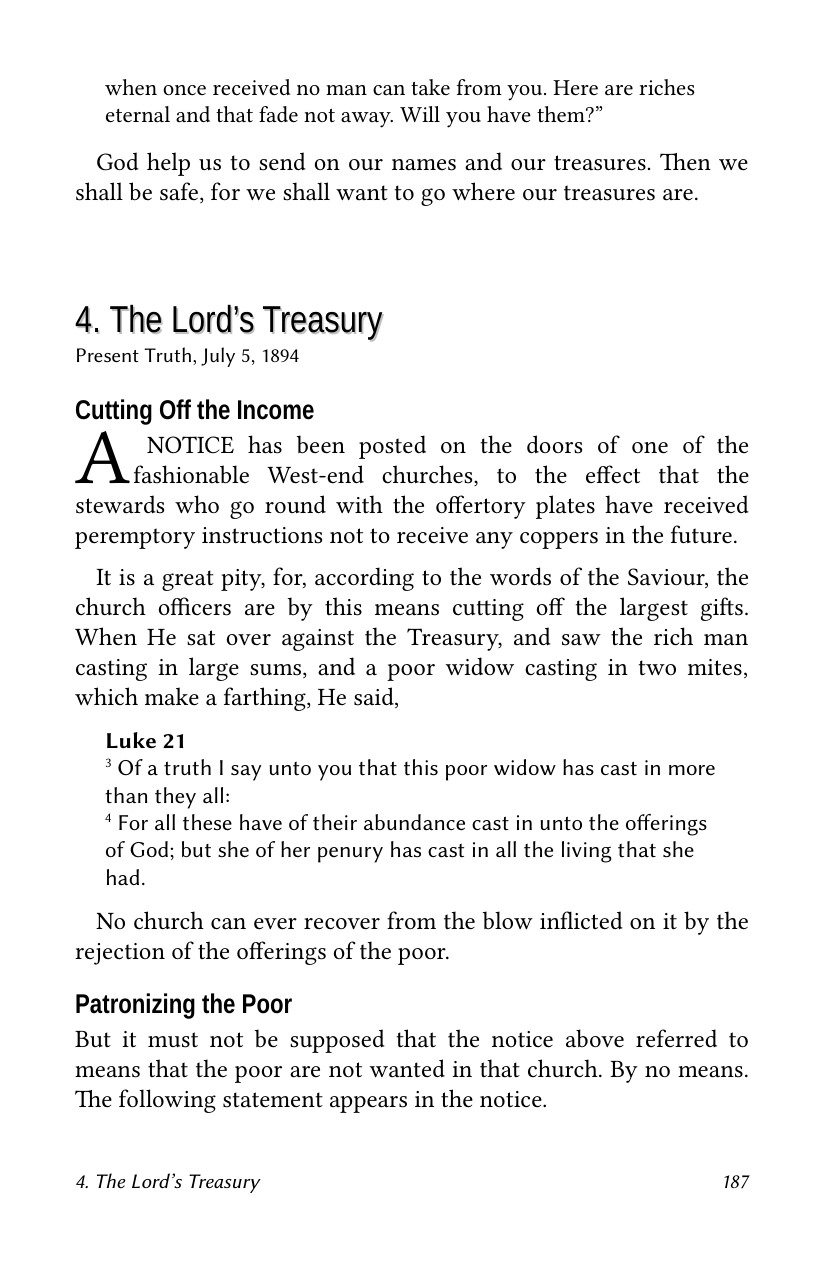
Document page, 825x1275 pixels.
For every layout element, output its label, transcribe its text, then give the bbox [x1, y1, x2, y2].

text when once received no man can take from you. Here are riches eternal and that fade not away. Will you have them?” [105, 75, 720, 128]
subtitle Cutting Off the Income [75, 394, 750, 425]
title The Lord’s Treasury [75, 298, 750, 341]
text 3 Of a truth I say unto you that this poor widow has cast in more than they all: [105, 755, 720, 809]
text But it must not be supposed that the notice above referred to means that the poor are not wanted in that church. By no means. The following statement appears in the notice. [75, 1025, 750, 1113]
text Luke 21 [105, 728, 750, 754]
text Present Truth, July 5, 1894 [75, 344, 750, 367]
text God help us to send on our names and our treasures. Then we shall be safe, for we shall want to go where our treasures are. [75, 148, 750, 206]
text No church can ever recover from the blow inflicted on it by the rejection of the offerings of the poor. [75, 907, 750, 966]
text 4 For all these have of their abundance cast in unto the offerings of God; but she of her penury has cast in all the living that she had. [105, 810, 720, 891]
subtitle Patronizing the Poor [75, 988, 750, 1019]
text It is a great pity, for, according to the words of the Saviour, the church officers are by this means cutting off the largest gifts. When He sat over against the Treasury, and saw the rich man casting in large sums, and a poor widow casting in two mites, which make a farthing, He said, [75, 563, 750, 711]
text A NOTICE has been posted on the doors of one of the fashionable West-end churches, to the effect that the stewards who go round with the offertory plates have received peremptory instructions not to receive any coppers in the future. [75, 431, 750, 550]
